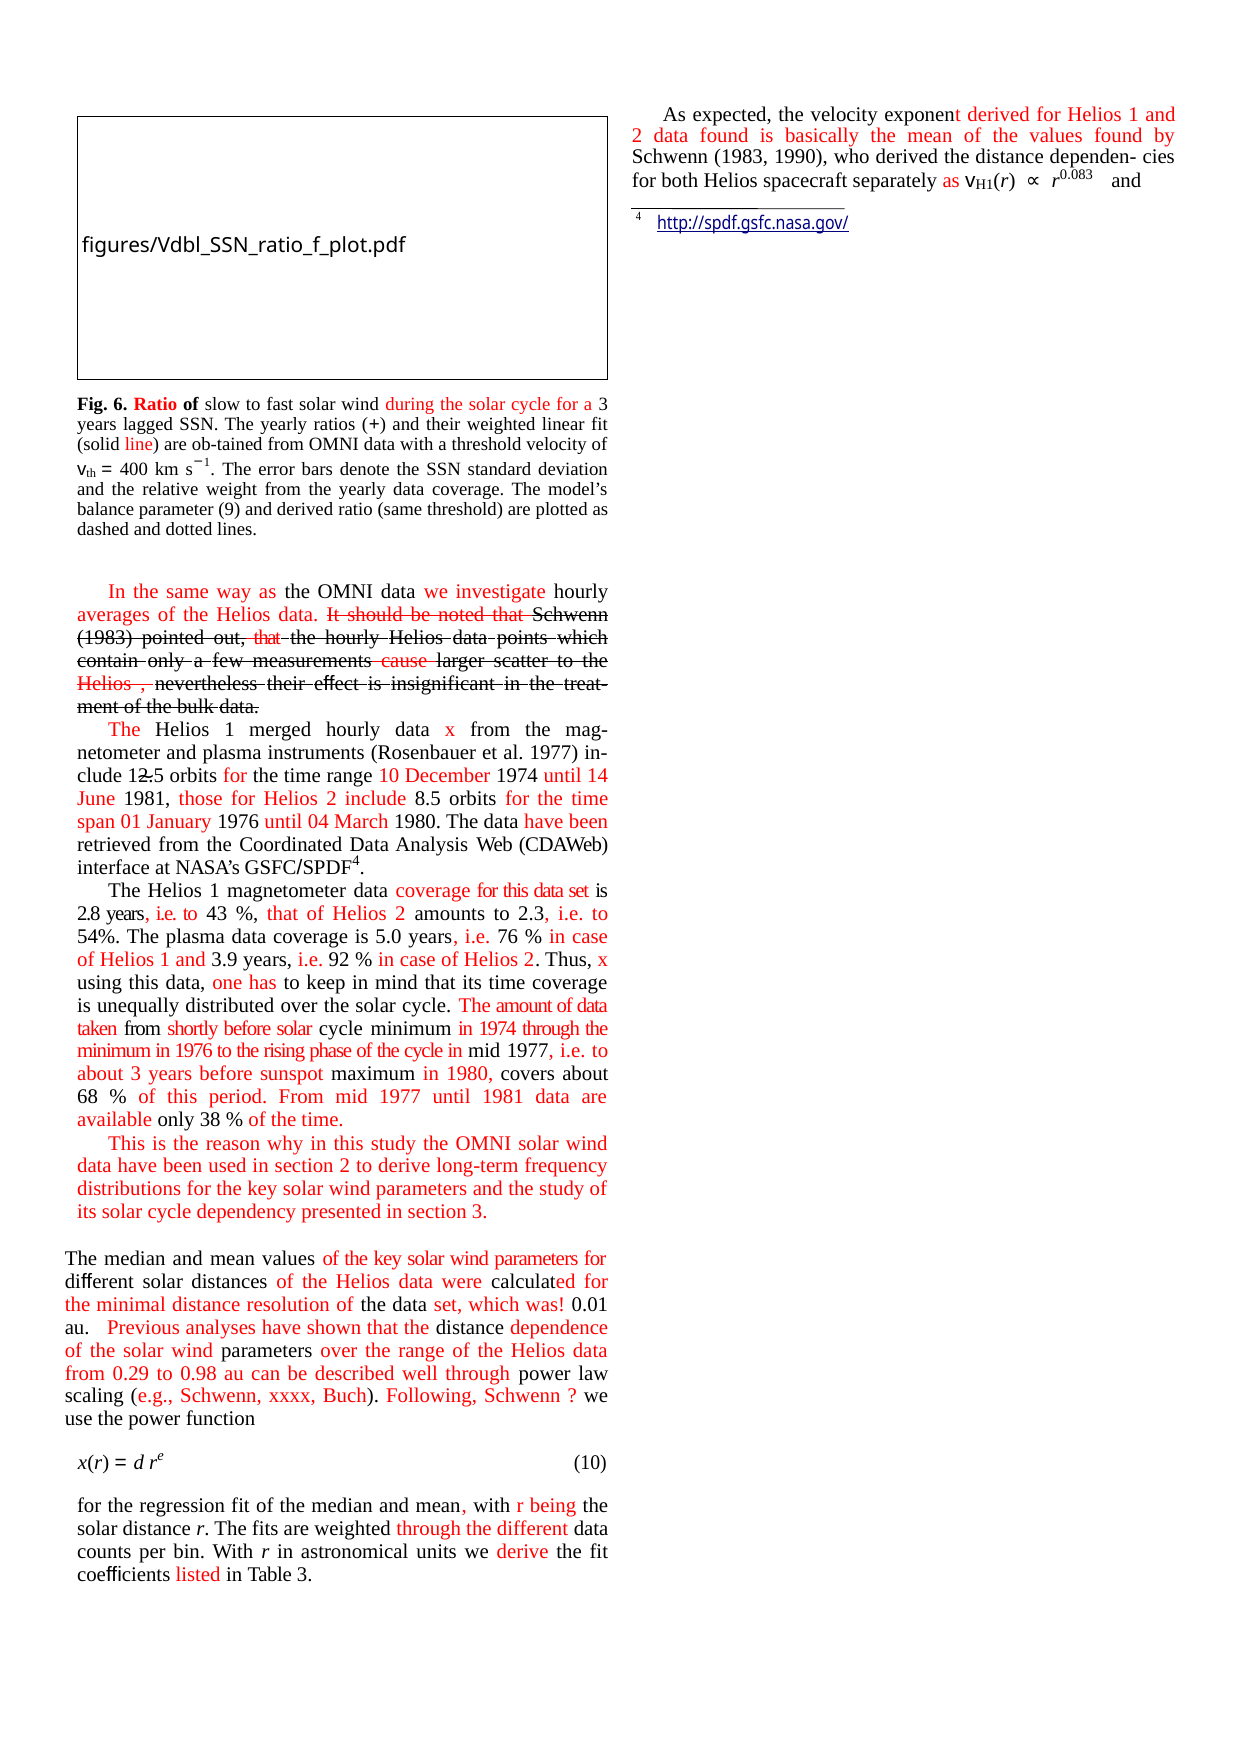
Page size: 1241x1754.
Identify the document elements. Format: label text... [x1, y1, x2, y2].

text As expected, the velocity exponent derived for Helios 1 and 2 data found is basically the mean of the values found by Schwenn (1983, 1990), who derived the distance dependen- cies for both Helios spacecraft separately as vH1(r) ∝ r0.083 and [632, 105, 1176, 193]
text In the same way as the OMNI data we investigate hourly averages of the Helios data. It should be noted that Schwenn (1983) pointed out, that the hourly Helios data points which contain only a few measurements cause larger scatter to the Helios , nevertheless their effect is insignificant in the treat- ment of the bulk data. [77, 580, 608, 718]
text figures/Vdbl_SSN_ratio_f_plot.pdf [82, 231, 608, 259]
text Fig. 6. Ratio of slow to fast solar wind during the solar cycle for a 3 years lagged SSN. The yearly ratios (+) and their weighted linear fit (solid line) are ob-tained from OMNI data with a threshold velocity of vth = 400 km s−1. The error bars denote the SSN standard deviation and the relative weight from the yearly data coverage. The model’s balance parameter (9) and derived ratio (same threshold) are plotted as dashed and dotted lines. [77, 395, 608, 539]
text for the regression fit of the median and mean, with r being the solar distance r. The fits are weighted through the different data counts per bin. With r in astronomical units we derive the fit coefficients listed in Table 3. [77, 1494, 608, 1586]
text The Helios 1 merged hourly data x from the mag- netometer and plasma instruments (Rosenbauer et al. 1977) in- clude 12.5 orbits for the time range 10 December 1974 until 14 June 1981, those for Helios 2 include 8.5 orbits for the time span 01 January 1976 until 04 March 1980. The data have been retrieved from the Coordinated Data Analysis Web (CDAWeb) interface at NASA’s GSFC/SPDF4. [77, 718, 608, 879]
text This is the reason why in this study the OMNI solar wind data have been used in section 2 to derive long-term frequency distributions for the key solar wind parameters and the study of its solar cycle dependency presented in section 3. [77, 1132, 608, 1223]
text x(r) = d re (10) [78, 1446, 608, 1474]
text The median and mean values of the key solar wind parameters for different solar distances of the Helios data were calculated for the minimal distance resolution of the data set, which was! 0.01 au. Previous analyses have shown that the distance dependence of the solar wind parameters over the range of the Helios data from 0.29 to 0.98 au can be described well through power law scaling (e.g., Schwenn, xxxx, Buch). Following, Schwenn ? we use the power function [64, 1247, 608, 1430]
text 4 http://spdf.gsfc.nasa.gov/ [636, 209, 1176, 234]
text The Helios 1 magnetometer data coverage for this data set is 2.8 years, i.e. to 43 %, that of Helios 2 amounts to 2.3, i.e. to 54%. The plasma data coverage is 5.0 years, i.e. 76 % in case of Helios 1 and 3.9 years, i.e. 92 % in case of Helios 2. Thus, x using this data, one has to keep in mind that its time coverage is unequally distributed over the solar cycle. The amount of data taken from shortly before solar cycle minimum in 1974 through the minimum in 1976 to the rising phase of the cycle in mid 1977, i.e. to about 3 years before sunspot maximum in 1980, covers about 68 % of this period. From mid 1977 until 1981 data are available only 38 % of the time. [77, 879, 608, 1131]
